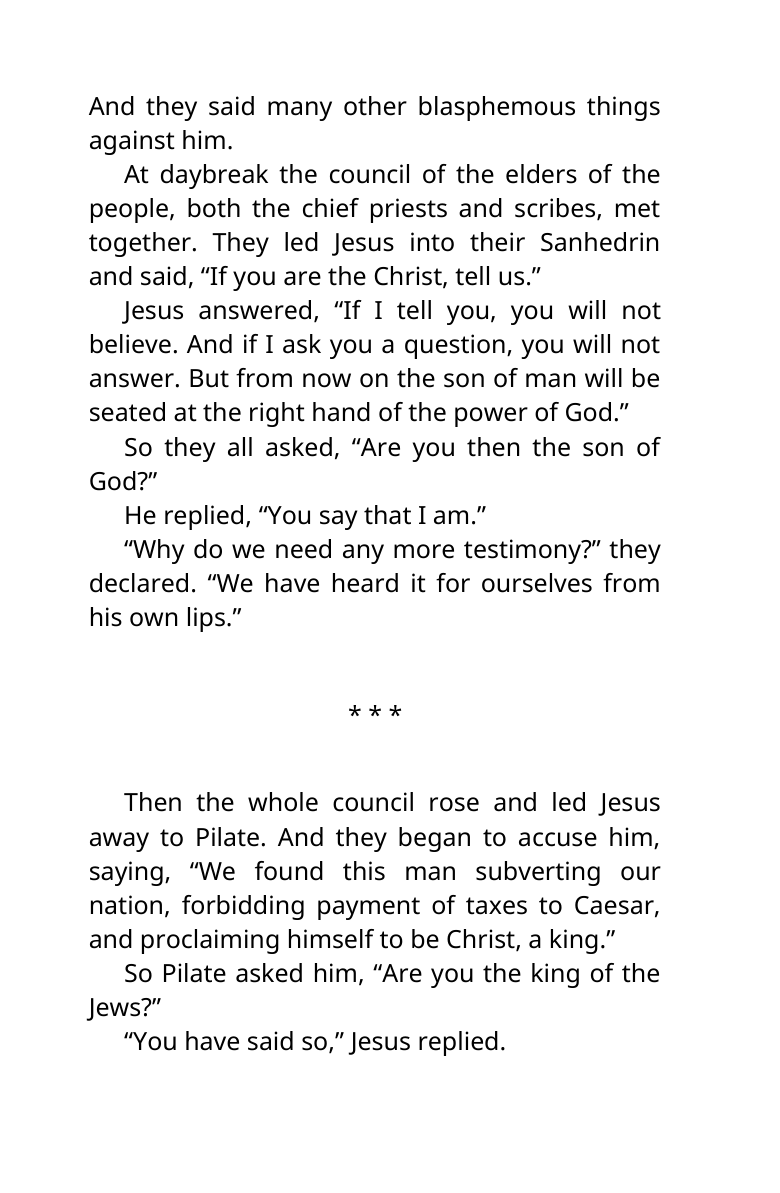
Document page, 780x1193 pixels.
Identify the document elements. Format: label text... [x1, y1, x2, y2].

text Then the whole council rose and led Jesus away to Pilate. And they began to accuse him, saying, “We found this man subverting our nation, forbidding payment of taxes to Caesar, and proclaiming himself to be Christ, a king.” [88, 785, 661, 955]
text * * * [88, 698, 661, 732]
text “You have said so,” Jesus replied. [88, 1023, 661, 1058]
text And they said many other blasphemous things against him. [88, 88, 661, 157]
text Jesus answered, “If I tell you, you will not believe. And if I ask you a question, you will not answer. But from now on the son of man will be seated at the right hand of the power of God.” [88, 293, 661, 429]
text So Pilate asked him, “Are you the king of the Jews?” [88, 955, 661, 1023]
text “Why do we need any more testimony?” they declared. “We have heard it for ourselves from his own lips.” [88, 531, 661, 633]
text So they all asked, “Are you then the son of God?” [88, 429, 661, 497]
text He replied, “You say that I am.” [88, 497, 661, 531]
text At daybreak the council of the elders of the people, both the chief priests and scribes, met together. They led Jesus into their Sanhedrin and said, “If you are the Christ, tell us.” [88, 157, 661, 293]
